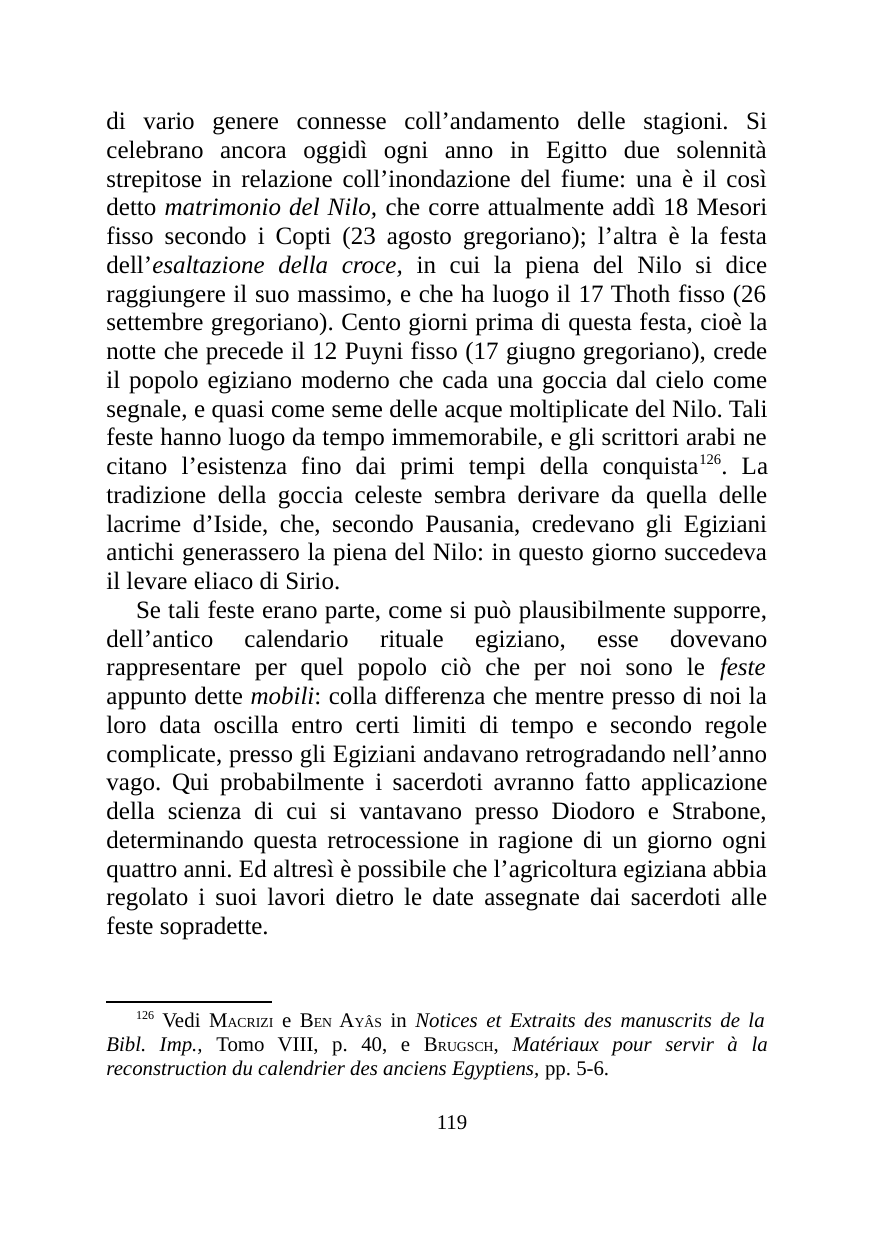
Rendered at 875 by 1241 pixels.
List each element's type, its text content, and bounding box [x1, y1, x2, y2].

text Vedi Macrizi e Ben Ayâs in Notices et Extraits des manuscrits de la Bibl. Imp., Tomo VIII, p. 40, e Brugsch, Matériaux pour servir à la reconstruction du calendrier des anciens Egyptiens, pp. 5-6. [106, 1008, 768, 1080]
text Se tali feste erano parte, come si può plausibilmente supporre, dell’antico calendario rituale egiziano, esse dovevano rappresentare per quel popolo ciò che per noi sono le feste appunto dette mobili: colla differenza che mentre presso di noi la loro data oscilla entro certi limiti di tempo e secondo regole complicate, presso gli Egiziani andavano retrogradando nell’anno vago. Qui probabilmente i sacerdoti avranno fatto applicazione della scienza di cui si vantavano presso Diodoro e Strabone, determinando questa retrocessione in ragione di un giorno ogni quattro anni. Ed altresì è possibile che l’agricoltura egiziana abbia regolato i suoi lavori dietro le date assegnate dai sacerdoti alle feste sopradette. [106, 595, 768, 940]
text di vario genere connesse coll’andamento delle stagioni. Si celebrano ancora oggidì ogni anno in Egitto due solennità strepitose in relazione coll’inondazione del fiume: una è il così detto matrimonio del Nilo, che corre attualmente addì 18 Mesori fisso secondo i Copti (23 agosto gregoriano); l’altra è la festa dell’esaltazione della croce, in cui la piena del Nilo si dice raggiungere il suo massimo, e che ha luogo il 17 Thoth fisso (26 settembre gregoriano). Cento giorni prima di questa festa, cioè la notte che precede il 12 Puyni fisso (17 giugno gregoriano), crede il popolo egiziano moderno che cada una goccia dal cielo come segnale, e quasi come seme delle acque moltiplicate del Nilo. Tali feste hanno luogo da tempo immemorabile, e gli scrittori arabi ne citano l’esistenza fino dai primi tempi della conquista. La tradizione della goccia celeste sembra derivare da quella delle lacrime d’Iside, che, secondo Pausania, credevano gli Egiziani antichi generassero la piena del Nilo: in questo giorno succedeva il levare eliaco di Sirio. [106, 106, 768, 595]
